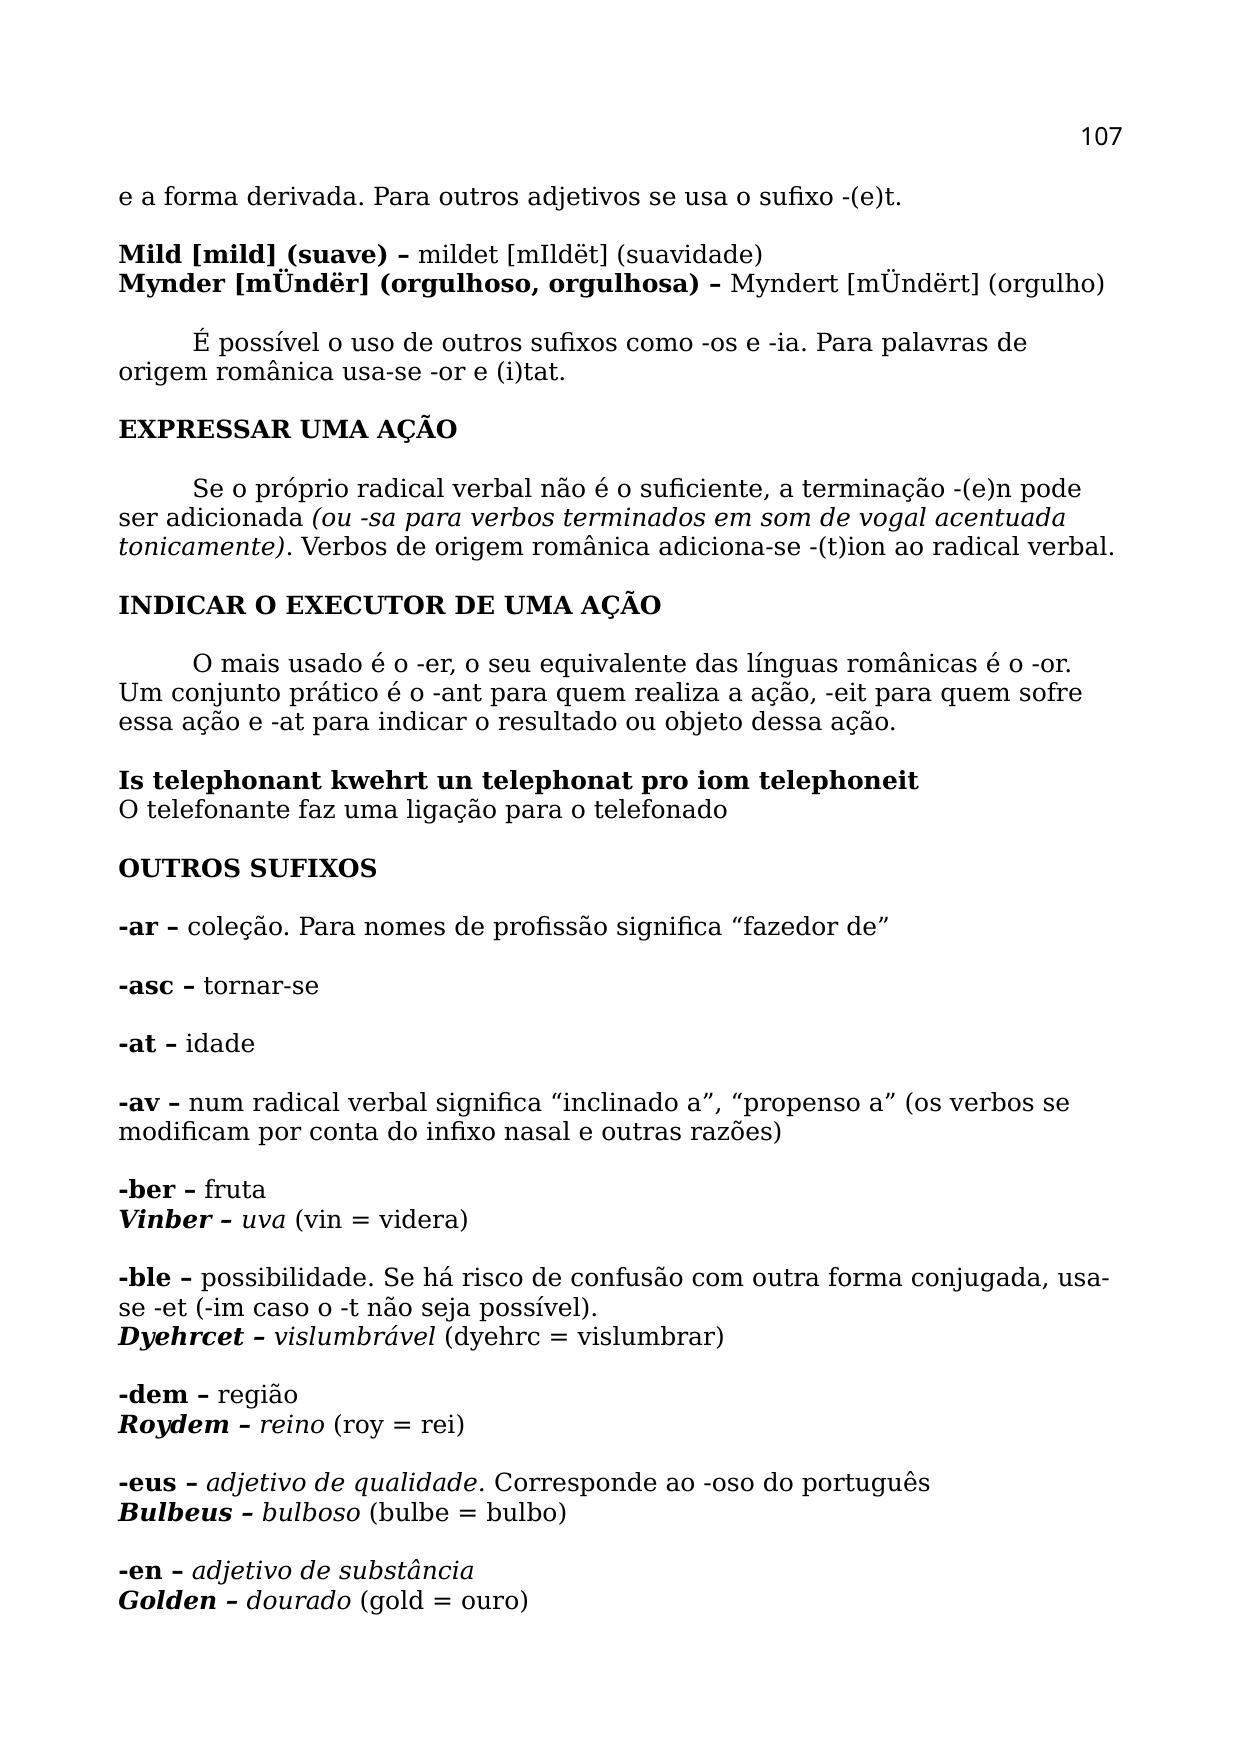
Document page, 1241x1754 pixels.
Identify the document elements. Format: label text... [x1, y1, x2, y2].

text e a forma derivada. Para outros adjetivos se usa o sufixo -(e)t. [118, 182, 1123, 211]
subtitle EXPRESSAR UMA AÇÃO [118, 415, 1123, 445]
text Bulbeus – bulboso (bulbe = bulbo) [118, 1498, 1123, 1527]
text Se o próprio radical verbal não é o suficiente, a terminação -(e)n pode ser adicionada (ou -sa para verbos terminados em som de vogal acentuada tonicamente). Verbos de origem românica adiciona-se -(t)ion ao radical verbal. [118, 474, 1123, 561]
text -ble – possibilidade. Se há risco de confusão com outra forma conjugada, usa-se -et (-im caso o -t não seja possível). [118, 1263, 1123, 1322]
text Is telephonant kwehrt un telephonat pro iom telephoneit [118, 766, 1123, 795]
text -ar – coleção. Para nomes de profissão significa “fazedor de” [118, 912, 1123, 941]
text Mynder [mÜndër] (orgulhoso, orgulhosa) – Myndert [mÜndërt] (orgulho) [118, 269, 1123, 299]
text Dyehrcet – vislumbrável (dyehrc = vislumbrar) [118, 1322, 1123, 1351]
text É possível o uso de outros sufixos como -os e -ia. Para palavras de origem românica usa-se -or e (i)tat. [118, 328, 1123, 386]
text Roydem – reino (roy = rei) [118, 1410, 1123, 1439]
text Golden – dourado (gold = ouro) [118, 1586, 1123, 1615]
text -eus – adjetivo de qualidade. Corresponde ao -oso do português [118, 1468, 1123, 1498]
text O telefonante faz uma ligação para o telefonado [118, 795, 1123, 824]
text -ber – fruta [118, 1175, 1123, 1205]
text O mais usado é o -er, o seu equivalente das línguas românicas é o -or. Um conjunto prático é o -ant para quem realiza a ação, -eit para quem sofre essa ação e -at para indicar o resultado ou objeto dessa ação. [118, 649, 1123, 737]
text -en – adjetivo de substância [118, 1556, 1123, 1586]
text -asc – tornar-se [118, 971, 1123, 1000]
text -av – num radical verbal significa “inclinado a”, “propenso a” (os verbos se modificam por conta do infixo nasal e outras razões) [118, 1088, 1123, 1146]
text Vinber – uva (vin = videra) [118, 1205, 1123, 1234]
subtitle INDICAR O EXECUTOR DE UMA AÇÃO [118, 591, 1123, 620]
text Mild [mild] (suave) – mildet [mIldët] (suavidade) [118, 240, 1123, 269]
subtitle OUTROS SUFIXOS [118, 853, 1123, 883]
text -dem – região [118, 1380, 1123, 1410]
text -at – idade [118, 1029, 1123, 1058]
